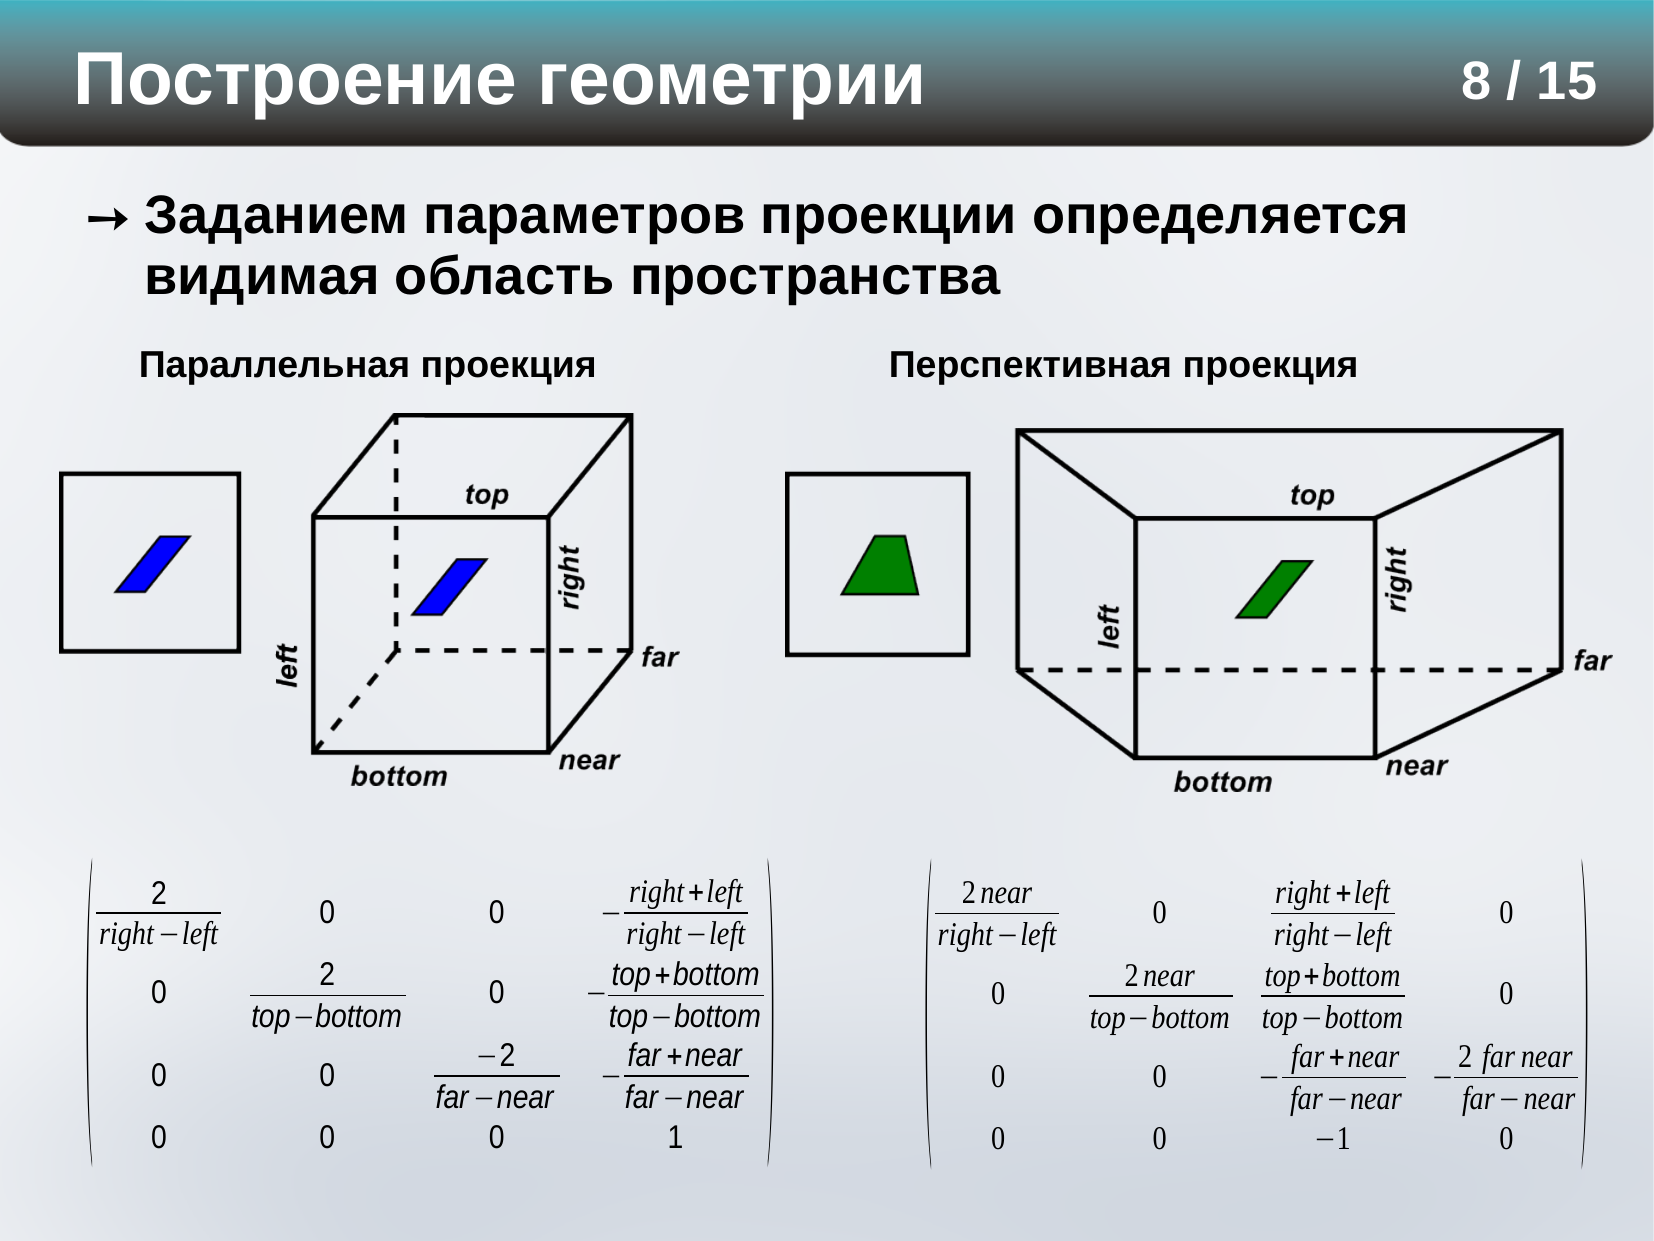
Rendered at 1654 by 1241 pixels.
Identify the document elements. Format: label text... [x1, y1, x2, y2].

text_box <номер> / 15 [1446, 42, 1654, 179]
chart [79, 856, 782, 1170]
text_box Перспективная проекция [874, 336, 1376, 394]
picture [0, 0, 1654, 1241]
text_box Параллельная проекция [124, 336, 626, 394]
chart [917, 856, 1596, 1172]
text_box Построение геометрии [59, 29, 1418, 129]
text_box Заданием параметров проекции определяется видимая область пространства [70, 177, 1506, 314]
